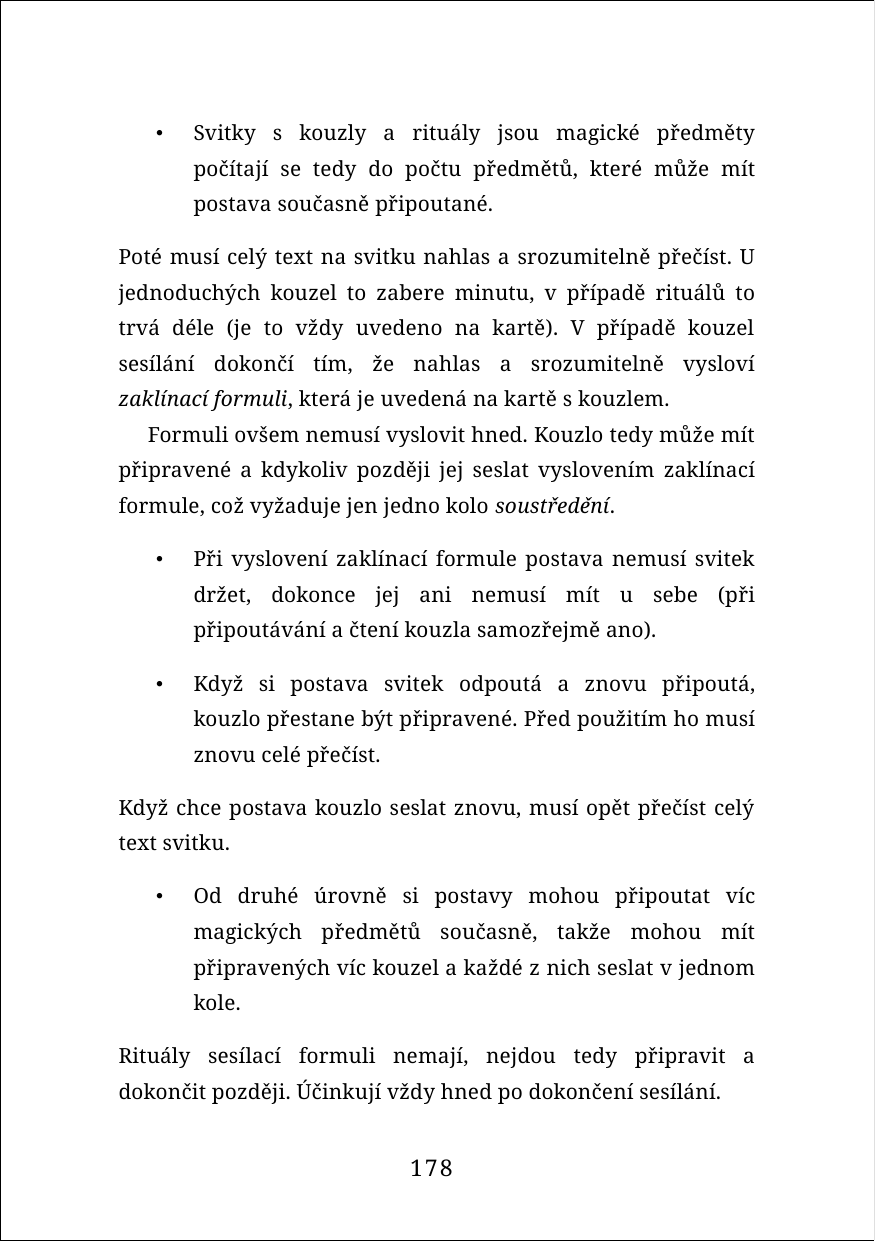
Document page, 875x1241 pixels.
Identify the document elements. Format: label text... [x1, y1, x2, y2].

list Při vyslovení zaklínací formule postava nemusí svitek držet, dokonce jej ani nemusí mít u sebe (při připoutávání a čtení kouzla samozřejmě ano). [156, 544, 756, 644]
list Svitky s kouzly a rituály jsou magické předměty počítají se tedy do počtu předmětů, které může mít postava současně připoutané. [156, 118, 756, 218]
text Poté musí celý text na svitku nahlas a srozumitelně přečíst. U jednoduchých kouzel to zabere minutu, v případě rituálů to trvá déle (je to vždy uvedeno na kartě). V případě kouzel sesílání dokončí tím, že nahlas a srozumitelně vysloví zaklínací formuli, která je uvedená na kartě s kouzlem. Formuli ovšem nemusí vyslovit hned. Kouzlo tedy může mít připravené a kdykoliv později jej seslat vyslovením zaklínací formule, což vyžaduje jen jedno kolo soustředění. [118, 242, 756, 519]
text Rituály sesílací formuli nemají, nejdou tedy připravit a dokončit později. Účinkují vždy hned po dokončení sesílání. [118, 1041, 756, 1105]
list Od druhé úrovně si postavy mohou připoutat víc magických předmětů současně, takže mohou mít připravených víc kouzel a každé z nich seslat v jednom kole. [156, 882, 756, 1017]
list Když si postava svitek odpoutá a znovu připoutá, kouzlo přestane být připravené. Před použitím ho musí znovu celé přečíst. [156, 669, 756, 768]
text Když chce postava kouzlo seslat znovu, musí opět přečíst celý text svitku. [118, 793, 756, 857]
